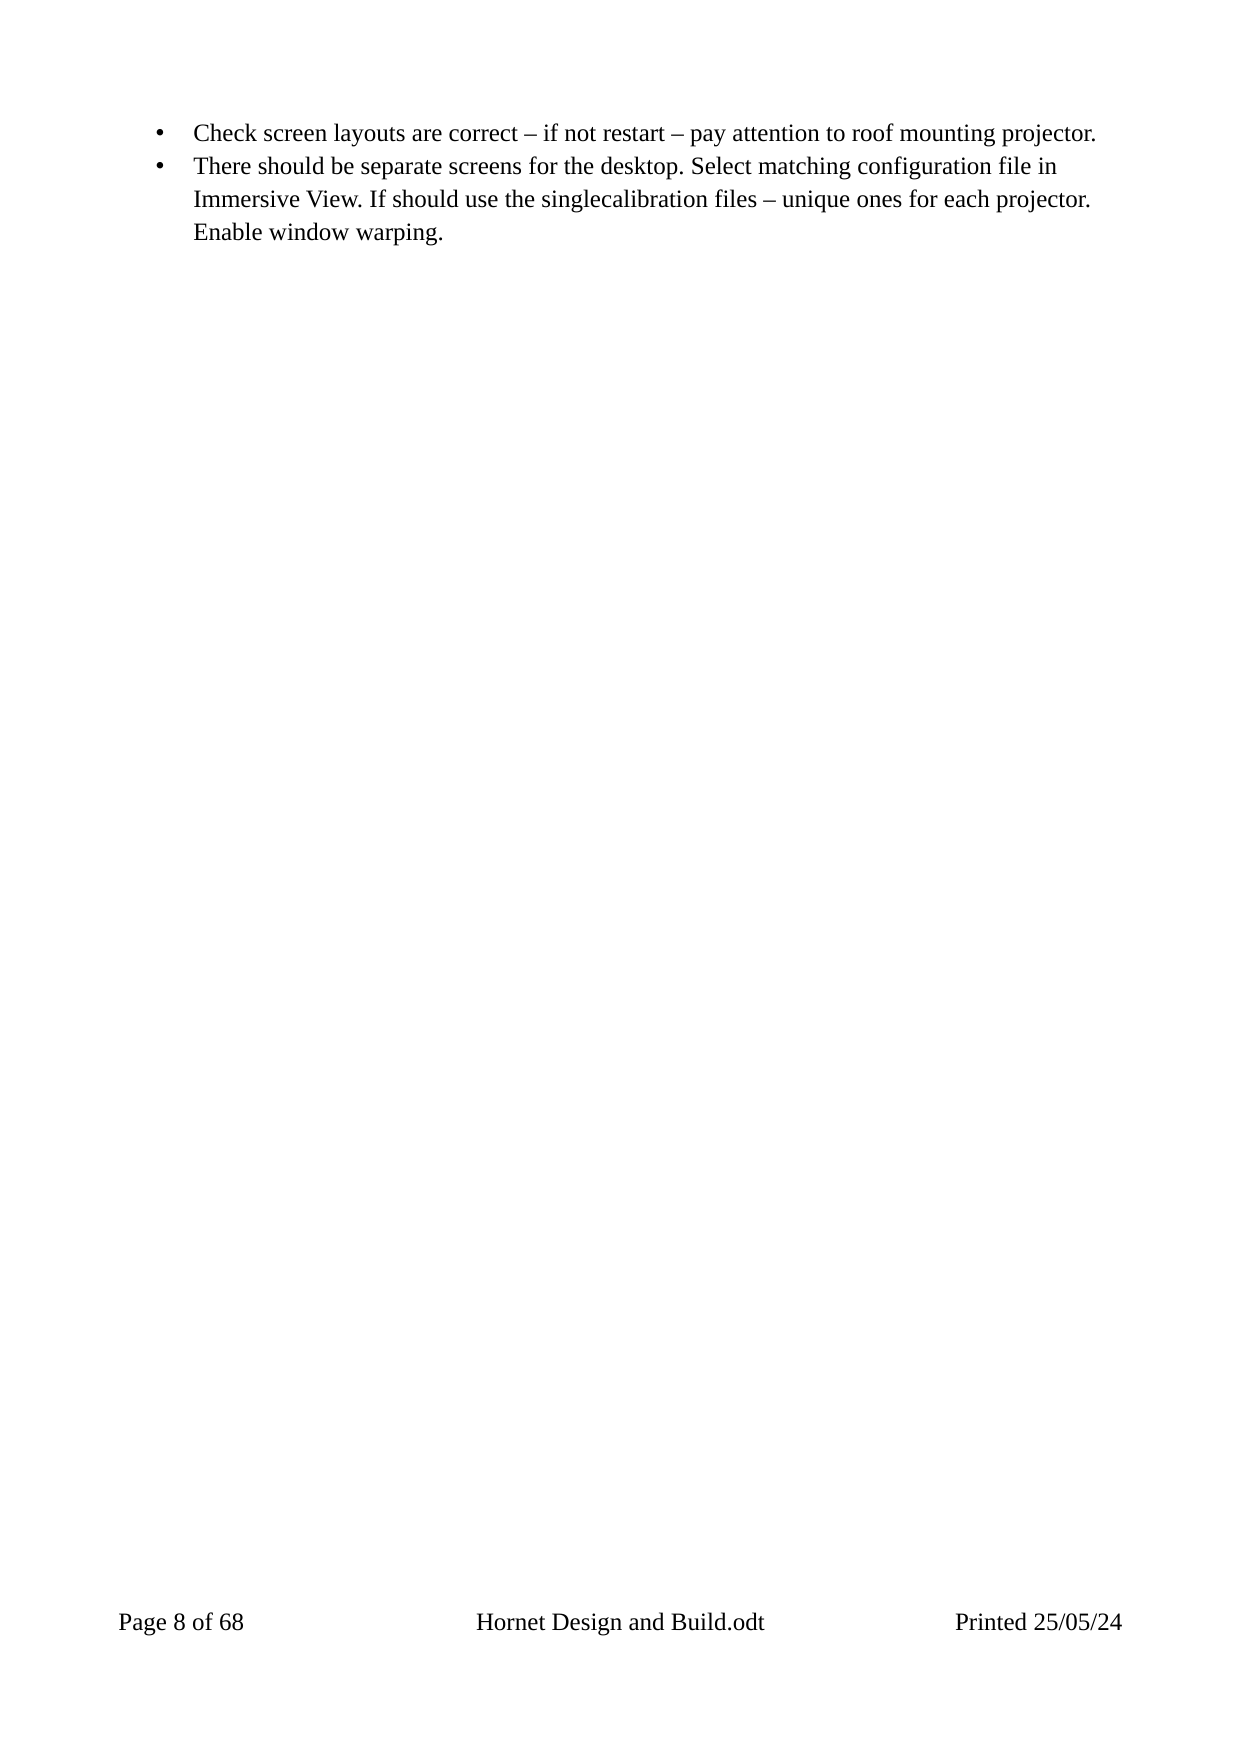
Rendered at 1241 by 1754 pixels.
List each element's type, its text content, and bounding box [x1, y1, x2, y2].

list There should be separate screens for the desktop. Select matching configuration file in Immersive View. If should use the singlecalibration files – unique ones for each projector. Enable window warping. [156, 151, 1122, 246]
list Check screen layouts are correct – if not restart – pay attention to roof mounting projector. [156, 118, 1122, 147]
